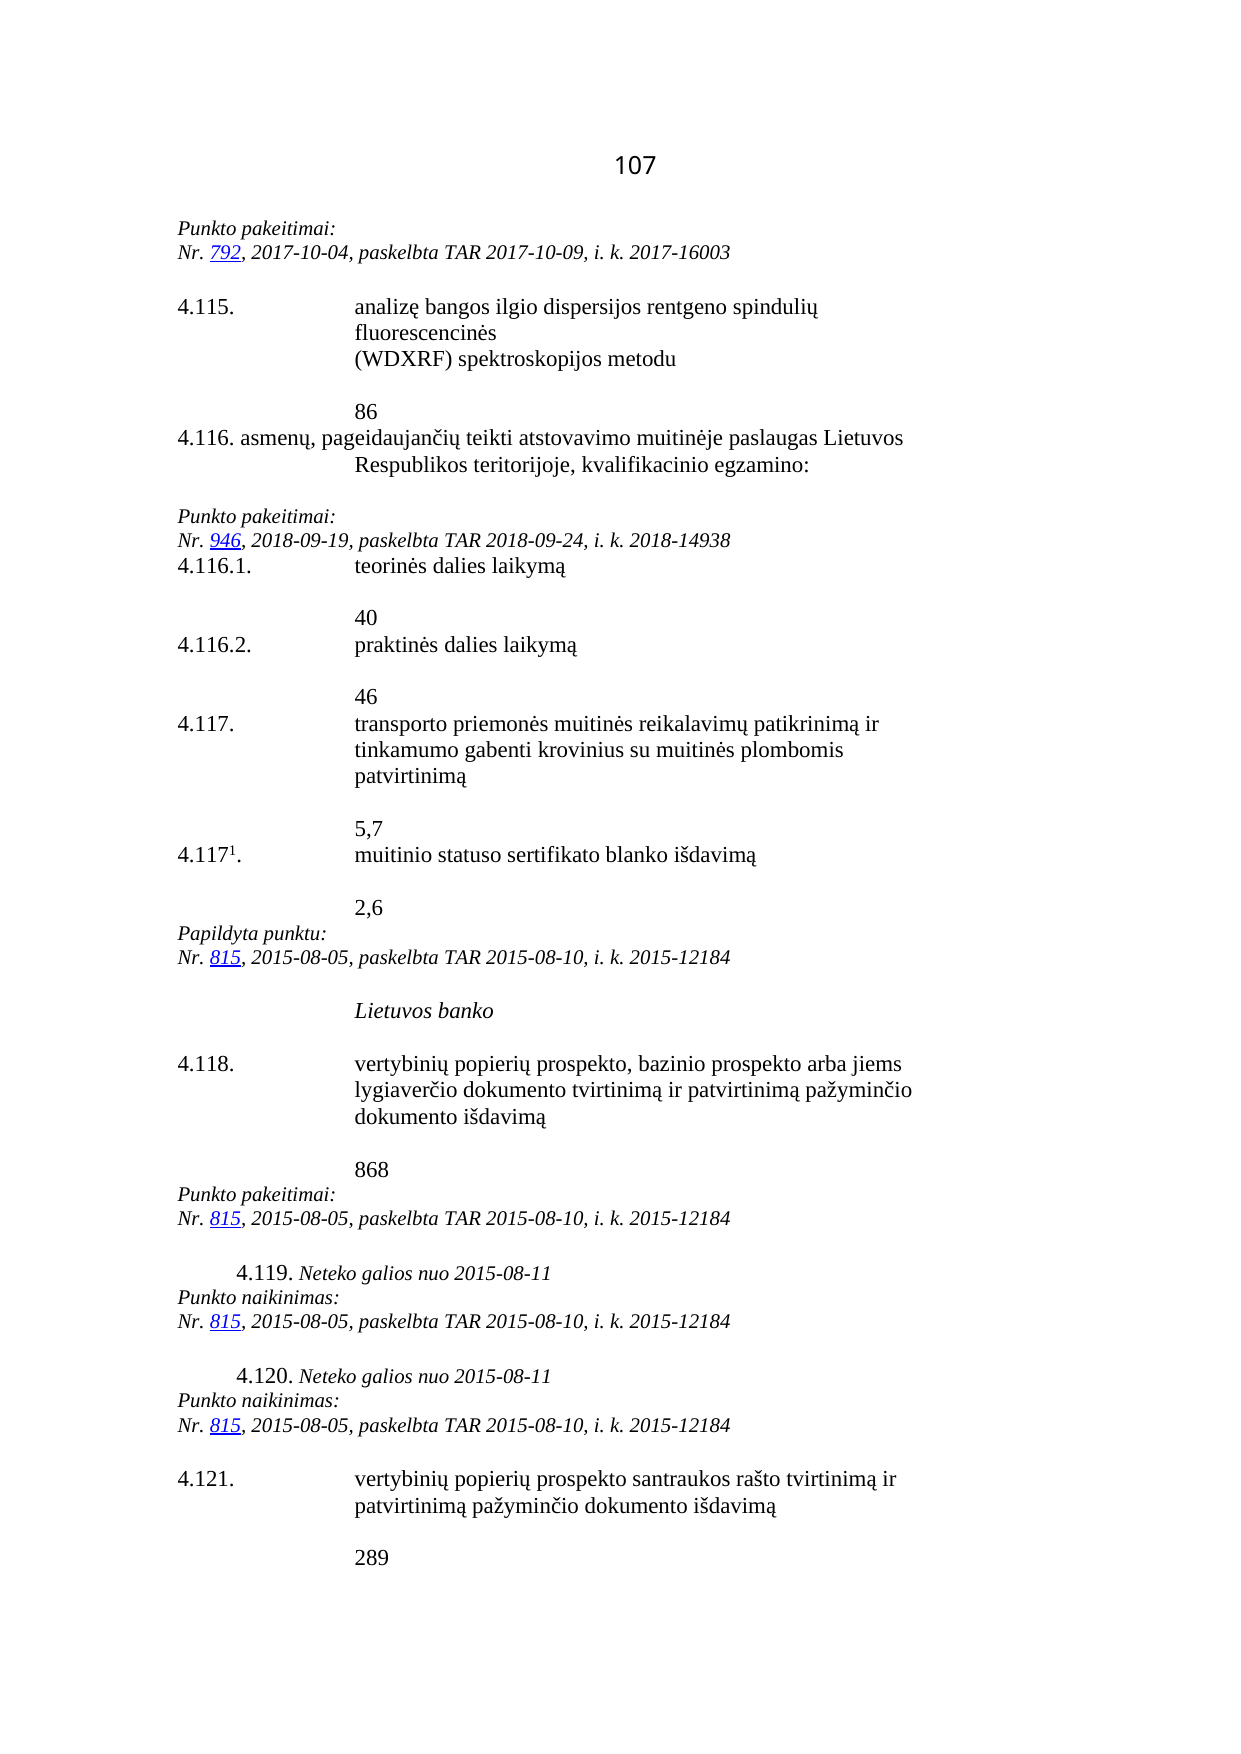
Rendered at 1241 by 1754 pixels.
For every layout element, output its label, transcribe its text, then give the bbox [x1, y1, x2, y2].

text 4.121. vertybinių popierių prospekto santraukos rašto tvirtinimą ir [177, 1465, 945, 1492]
text 4.117. transporto priemonės muitinės reikalavimų patikrinimą ir [177, 710, 945, 736]
text 4.116.1. teorinės dalies laikymą 40 [177, 552, 945, 631]
text patvirtinimą pažyminčio dokumento išdavimą 289 [354, 1492, 945, 1571]
text Nr. 792, 2017-10-04, paskelbta TAR 2017-10-09, i. k. 2017-16003 [177, 240, 1093, 264]
text Nr. 815, 2015-08-05, paskelbta TAR 2015-08-10, i. k. 2015-12184 [177, 945, 1093, 969]
text dokumento išdavimą 868 [354, 1103, 945, 1182]
text Nr. 946, 2018-09-19, paskelbta TAR 2018-09-24, i. k. 2018-14938 [177, 528, 1093, 552]
text lygiaverčio dokumento tvirtinimą ir patvirtinimą pažyminčio [354, 1077, 945, 1103]
text 4.1171. muitinio statuso sertifikato blanko išdavimą 2,6 [177, 842, 945, 921]
text Nr. 815, 2015-08-05, paskelbta TAR 2015-08-10, i. k. 2015-12184 [177, 1206, 1093, 1230]
text 4.116. asmenų, pageidaujančių teikti atstovavimo muitinėje paslaugas Lietuvos Respublikos teritorijoje, kvalifikacinio egzamino: [177, 424, 945, 477]
text tinkamumo gabenti krovinius su muitinės plombomis patvirtinimą 5,7 [354, 736, 945, 842]
text Papildyta punktu: [177, 921, 1093, 945]
text 4.116.2. praktinės dalies laikymą 46 [177, 631, 945, 710]
text Nr. 815, 2015-08-05, paskelbta TAR 2015-08-10, i. k. 2015-12184 [177, 1412, 1093, 1437]
text 4.120. Neteko galios nuo 2015-08-11 [177, 1362, 1093, 1388]
text 4.119. Neteko galios nuo 2015-08-11 [177, 1259, 1093, 1285]
text Punkto pakeitimai: [177, 503, 1093, 528]
text Punkto naikinimas: [177, 1388, 1093, 1412]
text Punkto pakeitimai: [177, 1182, 1093, 1206]
text Nr. 815, 2015-08-05, paskelbta TAR 2015-08-10, i. k. 2015-12184 [177, 1309, 1093, 1333]
text Punkto pakeitimai: [177, 216, 1093, 240]
text Lietuvos banko [354, 997, 945, 1050]
text 4.115. analizę bangos ilgio dispersijos rentgeno spindulių fluorescencinės [177, 293, 945, 345]
text Punkto naikinimas: [177, 1285, 1093, 1309]
text (WDXRF) spektroskopijos metodu 86 [354, 345, 945, 424]
text 4.118. vertybinių popierių prospekto, bazinio prospekto arba jiems [177, 1050, 945, 1077]
